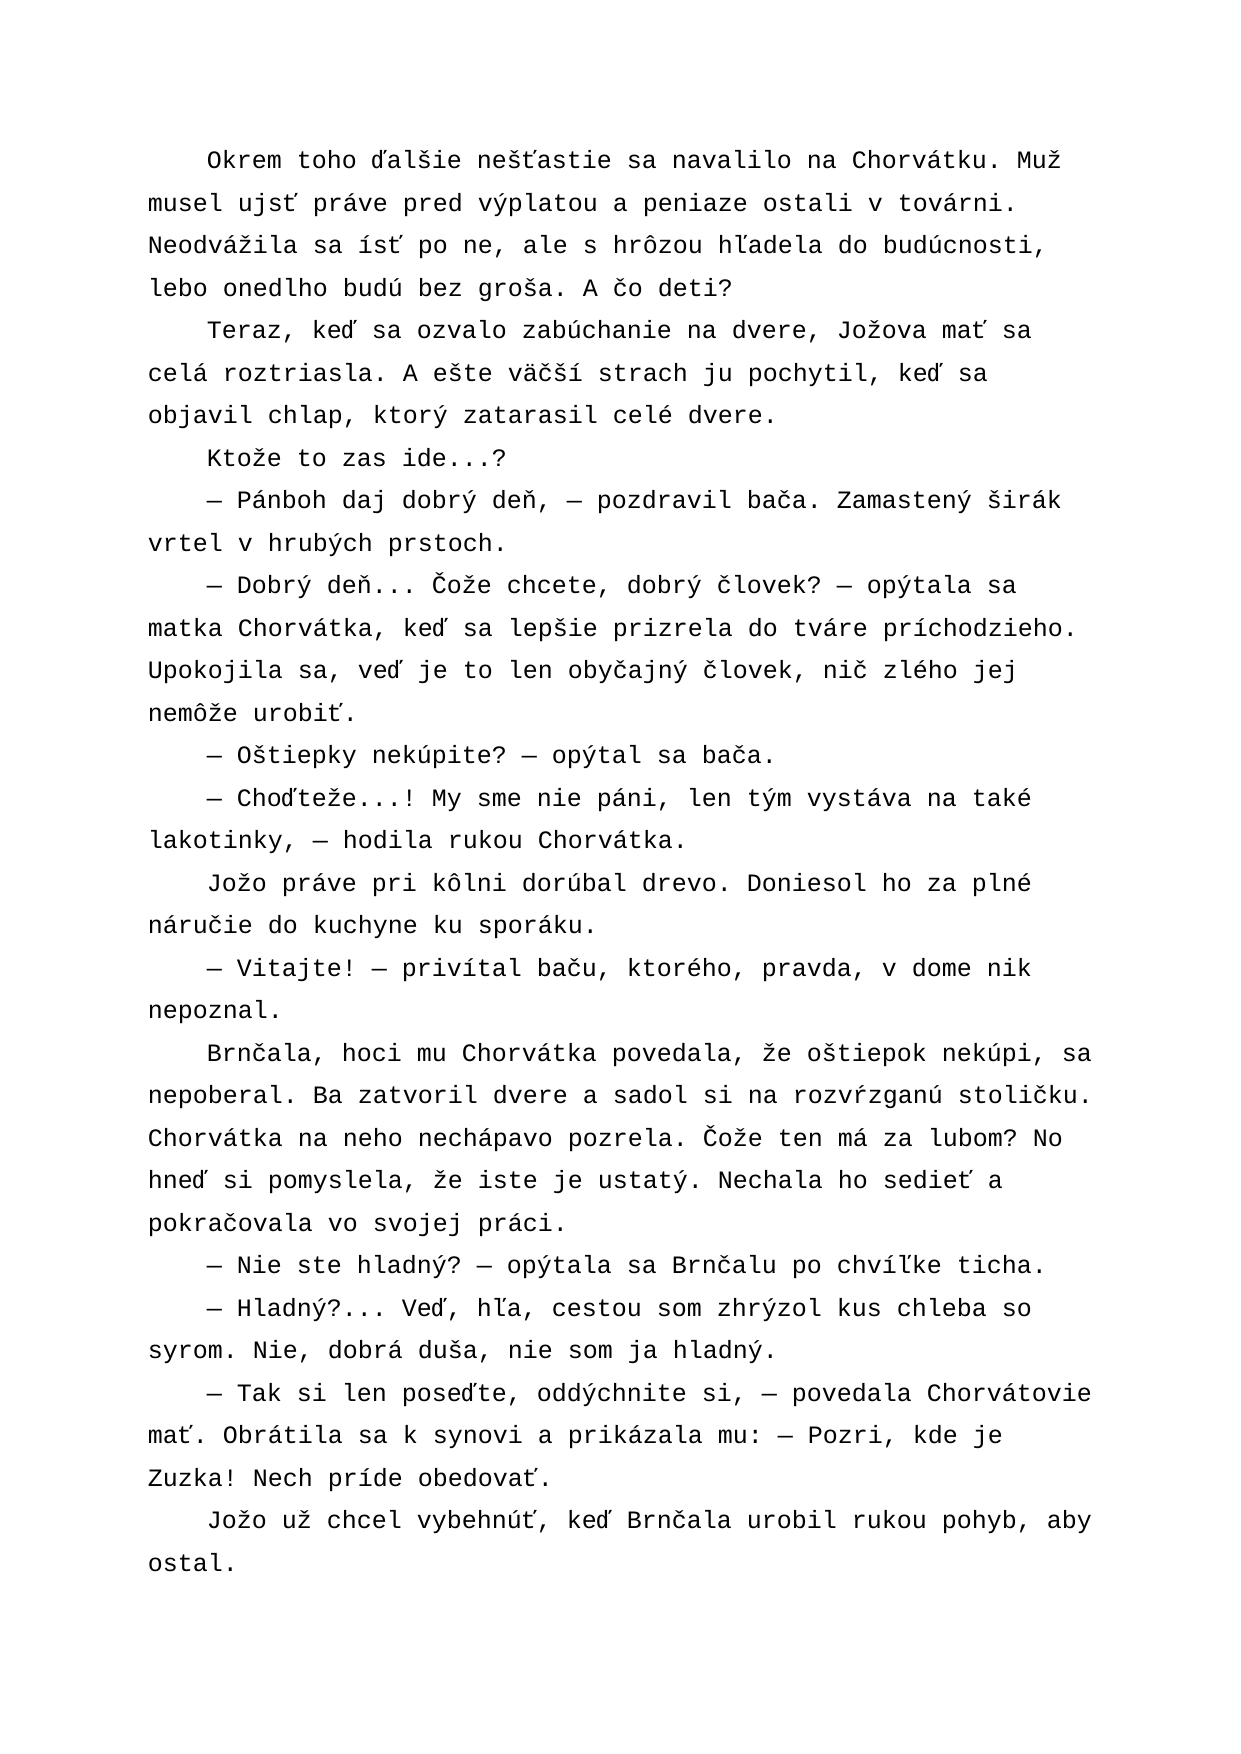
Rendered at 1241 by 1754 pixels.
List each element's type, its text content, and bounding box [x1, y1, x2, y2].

text — Hladný?... Veď, hľa, cestou som zhrýzol kus chleba so syrom. Nie, dobrá duša, nie som ja hladný. [148, 1295, 1093, 1366]
text — Dobrý deň... Čože chcete, dobrý človek? — opýtala sa matka Chorvátka, keď sa lepšie prizrela do tváre príchodzieho. Upokojila sa, veď je to len obyčajný človek, nič zlého jej nemôže urobiť. [148, 573, 1093, 728]
text — Tak si len poseďte, oddýchnite si, — povedala Chorvátovie mať. Obrátila sa k synovi a prikázala mu: — Pozri, kde je Zuzka! Nech príde obedovať. [148, 1380, 1093, 1493]
text — Vitajte! — privítal baču, ktorého, pravda, v dome nik nepoznal. [148, 955, 1093, 1026]
text — Oštiepky nekúpite? — opýtal sa bača. [148, 743, 1093, 771]
text Ktože to zas ide...? [148, 445, 1093, 473]
text Teraz, keď sa ozvalo zabúchanie na dvere, Jožova mať sa celá roztriasla. A ešte väčší strach ju pochytil, keď sa objavil chlap, ktorý zatarasil celé dvere. [148, 318, 1093, 431]
text — Choďteže...! My sme nie páni, len tým vystáva na také lakotinky, — hodila rukou Chorvátka. [148, 785, 1093, 856]
text — Nie ste hladný? — opýtala sa Brnčalu po chvíľke ticha. [148, 1253, 1093, 1281]
text Jožo už chcel vybehnúť, keď Brnčala urobil rukou pohyb, aby ostal. [148, 1508, 1093, 1578]
text Jožo práve pri kôlni dorúbal drevo. Doniesol ho za plné náručie do kuchyne ku sporáku. [148, 870, 1093, 941]
text Brnčala, hoci mu Chorvátka povedala, že oštiepok nekúpi, sa nepoberal. Ba zatvoril dvere a sadol si na rozvŕzganú stoličku. Chorvátka na neho nechápavo pozrela. Čože ten má za lubom? No hneď si pomyslela, že iste je ustatý. Nechala ho sedieť a pokračovala vo svojej práci. [148, 1040, 1093, 1238]
text Okrem toho ďalšie nešťastie sa navalilo na Chorvátku. Muž musel ujsť práve pred výplatou a peniaze ostali v továrni. Neodvážila sa ísť po ne, ale s hrôzou hľadela do budúcnosti, lebo onedlho budú bez groša. A čo deti? [148, 148, 1093, 303]
text — Pánboh daj dobrý deň, — pozdravil bača. Zamastený širák vrtel v hrubých prstoch. [148, 488, 1093, 558]
